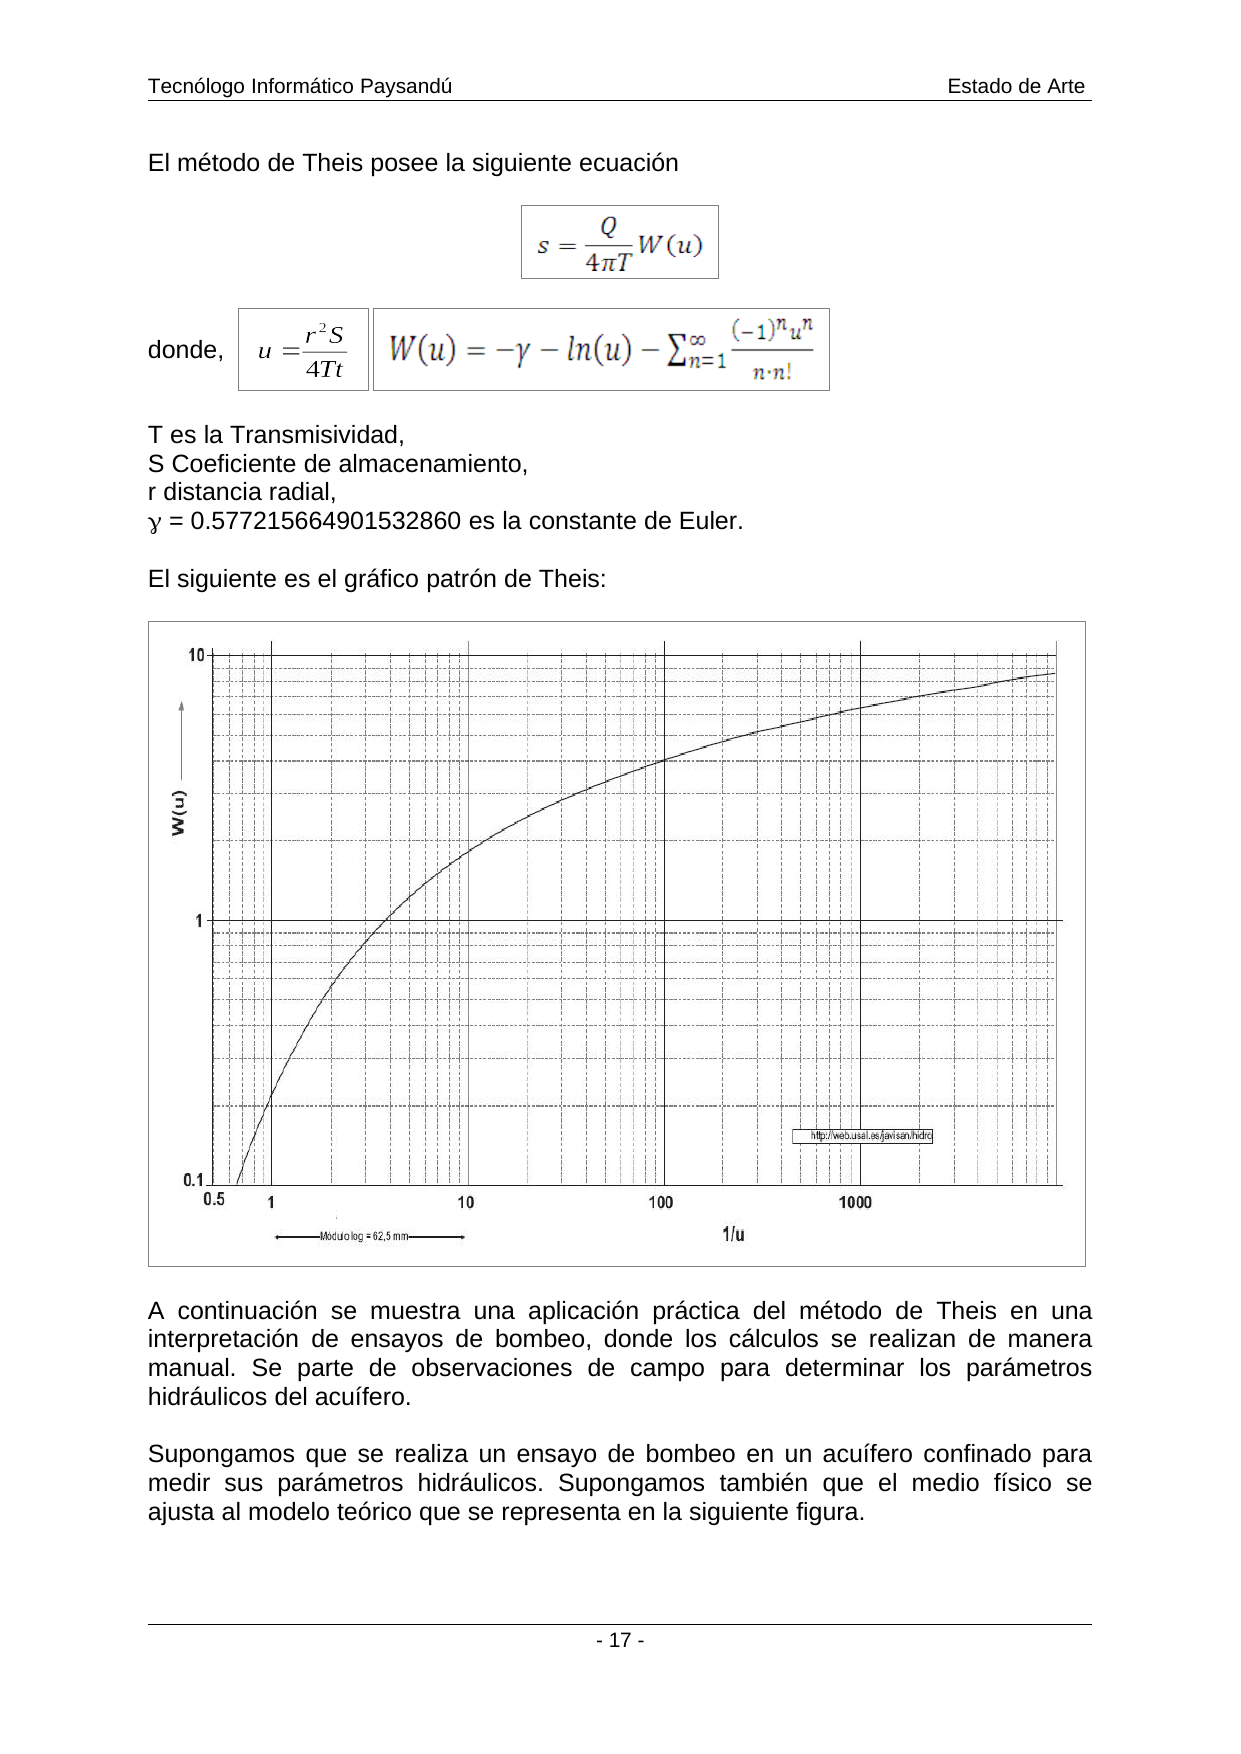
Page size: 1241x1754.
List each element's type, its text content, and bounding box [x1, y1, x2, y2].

text El método de Theis posee la siguiente ecuación [148, 148, 1092, 176]
text r distancia radial, [148, 477, 1092, 506]
text Supongamos que se realiza un ensayo de bombeo en un acuífero confinado para medir sus parámetros hidráulicos. Supongamos también que el medio físico se ajusta al modelo teórico que se representa en la siguiente figura. [148, 1439, 1092, 1526]
text [830, 308, 1092, 391]
picture [389, 317, 814, 382]
picture [537, 214, 703, 271]
text S Coeficiente de almacenamiento, [148, 449, 1092, 477]
text T es la Transmisividad, [148, 420, 1092, 449]
text [369, 308, 373, 391]
text donde, [148, 308, 238, 391]
text  = 0.577215664901532860 es la constante de Euler. [148, 506, 1092, 535]
text A continuación se muestra una aplicación práctica del método de Theis en una interpretación de ensayos de bombeo, donde los cálculos se realizan de manera manual. Se parte de observaciones de campo para determinar los parámetros hidráulicos del acuífero. [148, 1296, 1092, 1411]
picture [164, 630, 1070, 1258]
text El siguiente es el gráfico patrón de Theis: [148, 564, 1092, 592]
